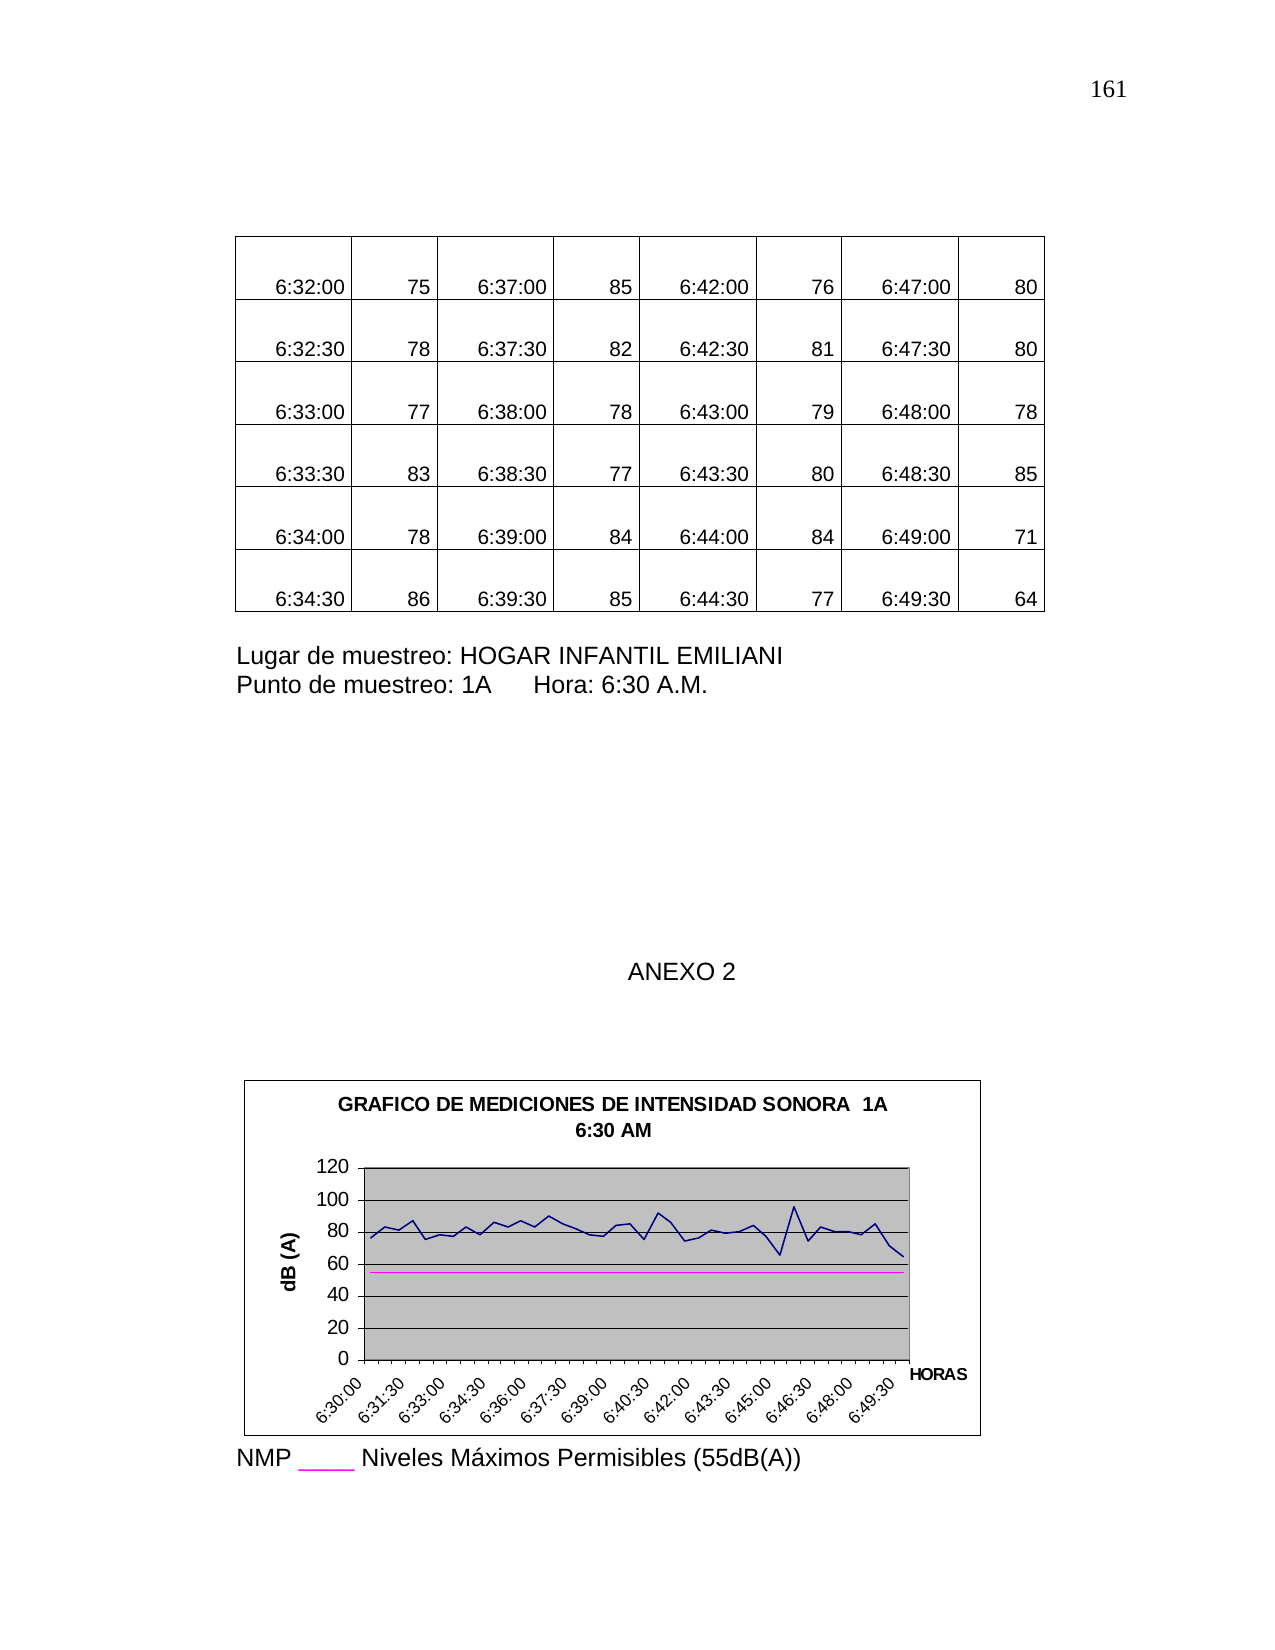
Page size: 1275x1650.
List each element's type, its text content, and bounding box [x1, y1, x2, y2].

table_cell 6:39:30 [438, 550, 553, 611]
table_cell 84 [757, 487, 841, 549]
table_cell 78 [959, 362, 1044, 424]
table_cell 6:49:00 [842, 487, 958, 549]
table_cell 6:38:30 [438, 425, 553, 486]
table_cell 86 [352, 550, 437, 611]
table_cell 78 [554, 362, 639, 424]
table_cell 6:48:30 [842, 425, 958, 486]
table_cell 6:47:00 [842, 237, 958, 299]
table_cell 81 [757, 300, 841, 361]
table_cell 6:47:30 [842, 300, 958, 361]
table_cell 6:39:00 [438, 487, 553, 549]
table_cell 78 [352, 487, 437, 549]
table_cell 6:32:30 [236, 300, 351, 361]
table_cell 6:44:00 [640, 487, 756, 549]
table_cell 6:48:00 [842, 362, 958, 424]
table_cell 75 [352, 237, 437, 299]
table_cell 79 [757, 362, 841, 424]
text Punto de muestreo: 1A Hora: 6:30 A.M. [236, 670, 1127, 698]
table_cell 76 [757, 237, 841, 299]
table_cell 80 [959, 237, 1044, 299]
text Lugar de muestreo: HOGAR INFANTIL EMILIANI [236, 641, 1127, 670]
table_cell 6:33:30 [236, 425, 351, 486]
table_cell 84 [554, 487, 639, 549]
text ANEXO 2 [236, 957, 1127, 986]
table_cell 77 [757, 550, 841, 611]
table_cell 6:37:00 [438, 237, 553, 299]
table_cell 71 [959, 487, 1044, 549]
table_cell 6:43:30 [640, 425, 756, 486]
table_cell 6:43:00 [640, 362, 756, 424]
text NMP ____ Niveles Máximos Permisibles (55dB(A)) [236, 1443, 1127, 1471]
table_cell 6:32:00 [236, 237, 351, 299]
table_cell 82 [554, 300, 639, 361]
table_cell 77 [352, 362, 437, 424]
table_cell 6:34:00 [236, 487, 351, 549]
table_cell 85 [959, 425, 1044, 486]
table_cell 85 [554, 237, 639, 299]
table_cell 78 [352, 300, 437, 361]
table_cell 6:42:00 [640, 237, 756, 299]
table_cell 6:33:00 [236, 362, 351, 424]
table_cell 83 [352, 425, 437, 486]
table_cell 6:44:30 [640, 550, 756, 611]
table_cell 6:49:30 [842, 550, 958, 611]
table_cell 6:37:30 [438, 300, 553, 361]
table_cell 80 [757, 425, 841, 486]
table_cell 80 [959, 300, 1044, 361]
table_cell 6:34:30 [236, 550, 351, 611]
table_cell 85 [554, 550, 639, 611]
table_cell 77 [554, 425, 639, 486]
table_cell 64 [959, 550, 1044, 611]
table_cell 6:38:00 [438, 362, 553, 424]
table_cell 6:42:30 [640, 300, 756, 361]
